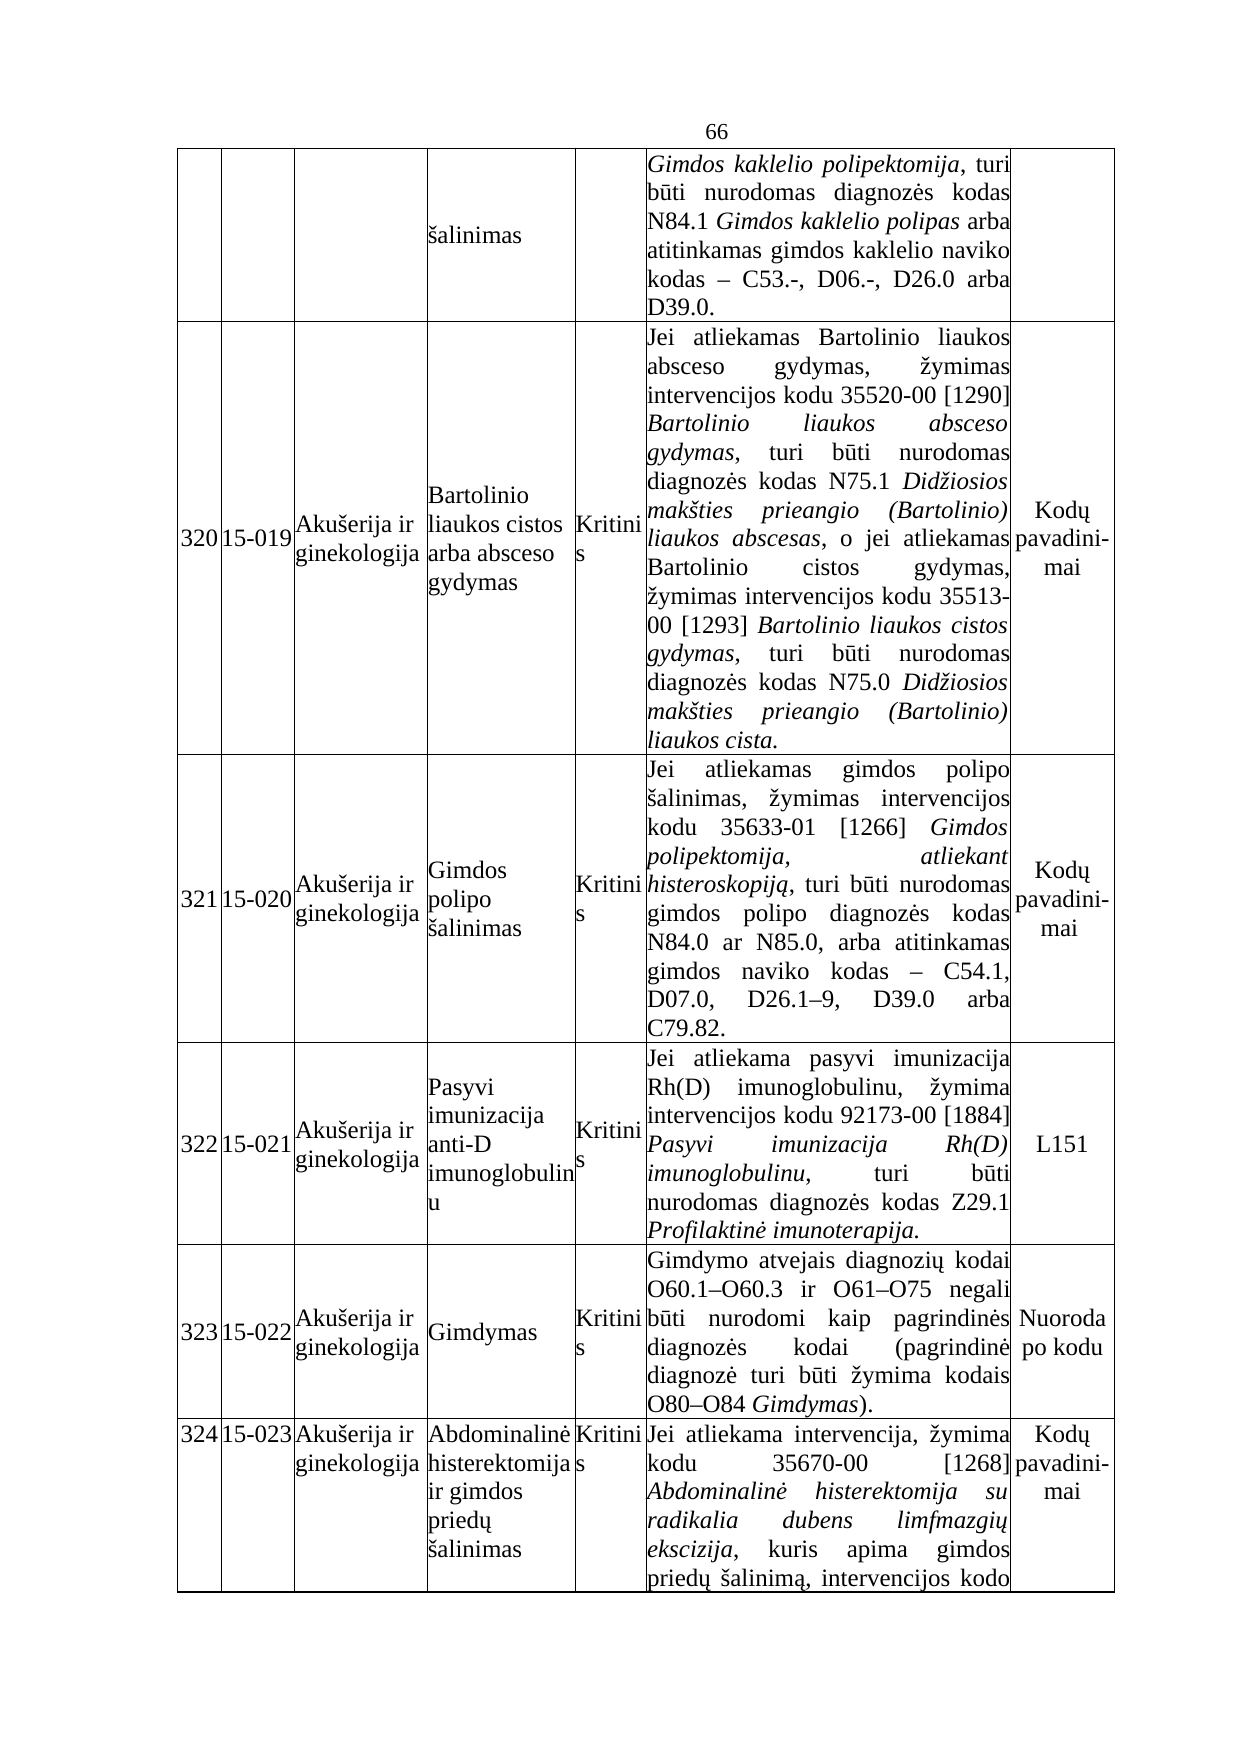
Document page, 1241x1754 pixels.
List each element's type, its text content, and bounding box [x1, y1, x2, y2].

table_cell [295, 149, 427, 321]
table_cell Akušerija ir ginekologija [295, 322, 427, 753]
table_cell [1011, 149, 1114, 321]
table_cell Pasyvi imunizacija anti-D imunoglobulinu [428, 1043, 575, 1244]
table_cell L151 [1011, 1043, 1114, 1244]
table_cell [178, 149, 221, 321]
table_cell 15-019 [222, 322, 294, 753]
table_cell Kritinis [576, 1043, 646, 1244]
table_cell Akušerija ir ginekologija [295, 1419, 427, 1591]
table_cell 15-020 [222, 755, 294, 1042]
table_cell Abdominalinė histerektomija ir gimdos priedų šalinimas [428, 1419, 575, 1591]
table_cell 322 [178, 1043, 221, 1244]
table_cell Kritinis [576, 755, 646, 1042]
table_cell Kodų pavadini-mai [1011, 322, 1114, 753]
table_cell Kodų pavadini-mai [1011, 1419, 1114, 1591]
table_cell Gimdos kaklelio polipektomija, turi būti nurodomas diagnozės kodas N84.1 Gimdos kaklelio polipas arba atitinkamas gimdos kaklelio naviko kodas – C53.-, D06.-, D26.0 arba D39.0. [647, 149, 1010, 321]
table_cell [222, 149, 294, 321]
table_cell Gimdymo atvejais diagnozių kodai O60.1–O60.3 ir O61–O75 negali būti nurodomi kaip pagrindinės diagnozės kodai (pagrindinė diagnozė turi būti žymima kodais O80–O84 Gimdymas). [647, 1245, 1010, 1418]
table_cell šalinimas [428, 149, 575, 321]
table_cell Akušerija ir ginekologija [295, 755, 427, 1042]
table_cell Kritinis [576, 1419, 646, 1591]
table_cell 321 [178, 755, 221, 1042]
table_cell 15-021 [222, 1043, 294, 1244]
table_cell Akušerija ir ginekologija [295, 1043, 427, 1244]
table_cell Jei atliekama intervencija, žymima kodu 35670-00 [1268] Abdominalinė histerektomija su radikalia dubens limfmazgių ekscizija, kuris apima gimdos priedų šalinimą, intervencijos kodo [647, 1419, 1010, 1591]
table_cell Kritinis [576, 322, 646, 753]
table_cell 320 [178, 322, 221, 753]
table_cell Kodų pavadini-mai [1011, 755, 1114, 1042]
table_cell 323 [178, 1245, 221, 1418]
table_cell Jei atliekama pasyvi imunizacija Rh(D) imunoglobulinu, žymima intervencijos kodu 92173-00 [1884] Pasyvi imunizacija Rh(D) imunoglobulinu, turi būti nurodomas diagnozės kodas Z29.1 Profilaktinė imunoterapija. [647, 1043, 1010, 1244]
table_cell Jei atliekamas Bartolinio liaukos absceso gydymas, žymimas intervencijos kodu 35520-00 [1290] Bartolinio liaukos absceso gydymas, turi būti nurodomas diagnozės kodas N75.1 Didžiosios makšties prieangio (Bartolinio) liaukos abscesas, o jei atliekamas Bartolinio cistos gydymas, žymimas intervencijos kodu 35513-00 [1293] Bartolinio liaukos cistos gydymas, turi būti nurodomas diagnozės kodas N75.0 Didžiosios makšties prieangio (Bartolinio) liaukos cista. [647, 322, 1010, 753]
table_cell Gimdos polipo šalinimas [428, 755, 575, 1042]
table_cell [576, 149, 646, 321]
table_cell 324 [178, 1419, 221, 1591]
table_cell 15-023 [222, 1419, 294, 1591]
table_cell Akušerija ir ginekologija [295, 1245, 427, 1418]
table_cell 15-022 [222, 1245, 294, 1418]
table_cell Bartolinio liaukos cistos arba absceso gydymas [428, 322, 575, 753]
table_cell Nuoroda po kodu [1011, 1245, 1114, 1418]
table_cell Gimdymas [428, 1245, 575, 1418]
table_cell Jei atliekamas gimdos polipo šalinimas, žymimas intervencijos kodu 35633-01 [1266] Gimdos polipektomija, atliekant histeroskopiją, turi būti nurodomas gimdos polipo diagnozės kodas N84.0 ar N85.0, arba atitinkamas gimdos naviko kodas – C54.1, D07.0, D26.1–9, D39.0 arba C79.82. [647, 755, 1010, 1042]
table_cell Kritinis [576, 1245, 646, 1418]
